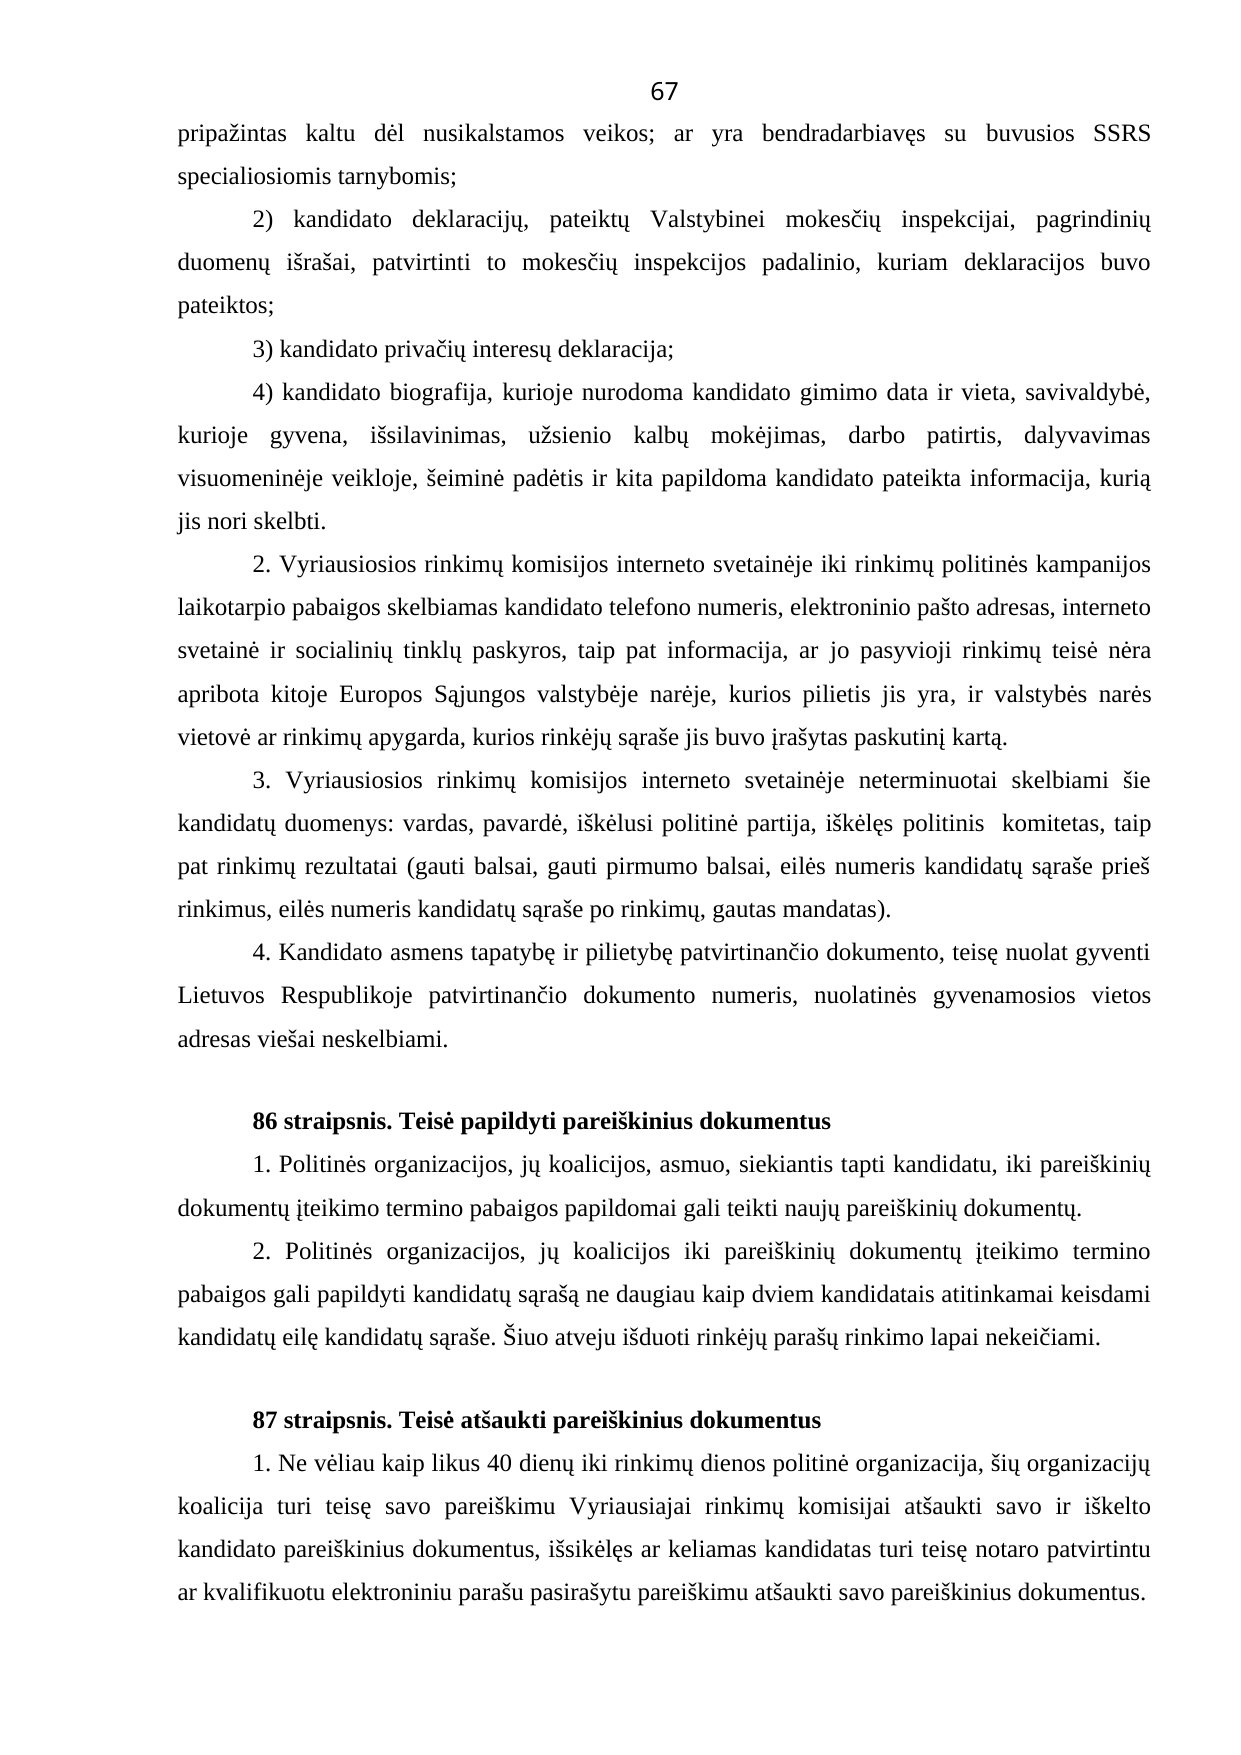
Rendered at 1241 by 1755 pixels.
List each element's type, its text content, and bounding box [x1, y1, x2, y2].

text 1. Politinės organizacijos, jų koalicijos, asmuo, siekiantis tapti kandidatu, iki pareiškinių dokumentų įteikimo termino pabaigos papildomai gali teikti naujų pareiškinių dokumentų. [177, 1149, 1152, 1221]
text 2) kandidato deklaracijų, pateiktų Valstybinei mokesčių inspekcijai, pagrindinių duomenų išrašai, patvirtinti to mokesčių inspekcijos padalinio, kuriam deklaracijos buvo pateiktos; [177, 204, 1152, 319]
text pripažintas kaltu dėl nusikalstamos veikos; ar yra bendradarbiavęs su buvusios SSRS specialiosiomis tarnybomis; [177, 118, 1152, 190]
text 3. Vyriausiosios rinkimų komisijos interneto svetainėje neterminuotai skelbiami šie kandidatų duomenys: vardas, pavardė, iškėlusi politinė partija, iškėlęs politinis komitetas, taip pat rinkimų rezultatai (gauti balsai, gauti pirmumo balsai, eilės numeris kandidatų sąraše prieš rinkimus, eilės numeris kandidatų sąraše po rinkimų, gautas mandatas). [177, 765, 1152, 923]
text 4) kandidato biografija, kurioje nurodoma kandidato gimimo data ir vieta, savivaldybė, kurioje gyvena, išsilavinimas, užsienio kalbų mokėjimas, darbo patirtis, dalyvavimas visuomeninėje veikloje, šeiminė padėtis ir kita papildoma kandidato pateikta informacija, kurią jis nori skelbti. [177, 377, 1152, 535]
text 87 straipsnis. Teisė atšaukti pareiškinius dokumentus [177, 1405, 1152, 1433]
text 3) kandidato privačių interesų deklaracija; [177, 334, 1152, 362]
text 2. Politinės organizacijos, jų koalicijos iki pareiškinių dokumentų įteikimo termino pabaigos gali papildyti kandidatų sąrašą ne daugiau kaip dviem kandidatais atitinkamai keisdami kandidatų eilę kandidatų sąraše. Šiuo atveju išduoti rinkėjų parašų rinkimo lapai nekeičiami. [177, 1236, 1152, 1351]
text 2. Vyriausiosios rinkimų komisijos interneto svetainėje iki rinkimų politinės kampanijos laikotarpio pabaigos skelbiamas kandidato telefono numeris, elektroninio pašto adresas, interneto svetainė ir socialinių tinklų paskyros, taip pat informacija, ar jo pasyvioji rinkimų teisė nėra apribota kitoje Europos Sąjungos valstybėje narėje, kurios pilietis jis yra, ir valstybės narės vietovė ar rinkimų apygarda, kurios rinkėjų sąraše jis buvo įrašytas paskutinį kartą. [177, 549, 1152, 751]
text 86 straipsnis. Teisė papildyti pareiškinius dokumentus [177, 1106, 1152, 1135]
text 1. Ne vėliau kaip likus 40 dienų iki rinkimų dienos politinė organizacija, šių organizacijų koalicija turi teisę savo pareiškimu Vyriausiajai rinkimų komisijai atšaukti savo ir iškelto kandidato pareiškinius dokumentus, išsikėlęs ar keliamas kandidatas turi teisę notaro patvirtintu ar kvalifikuotu elektroniniu parašu pasirašytu pareiškimu atšaukti savo pareiškinius dokumentus. [177, 1448, 1152, 1606]
text 4. Kandidato asmens tapatybę ir pilietybę patvirtinančio dokumento, teisę nuolat gyventi Lietuvos Respublikoje patvirtinančio dokumento numeris, nuolatinės gyvenamosios vietos adresas viešai neskelbiami. [177, 937, 1152, 1052]
